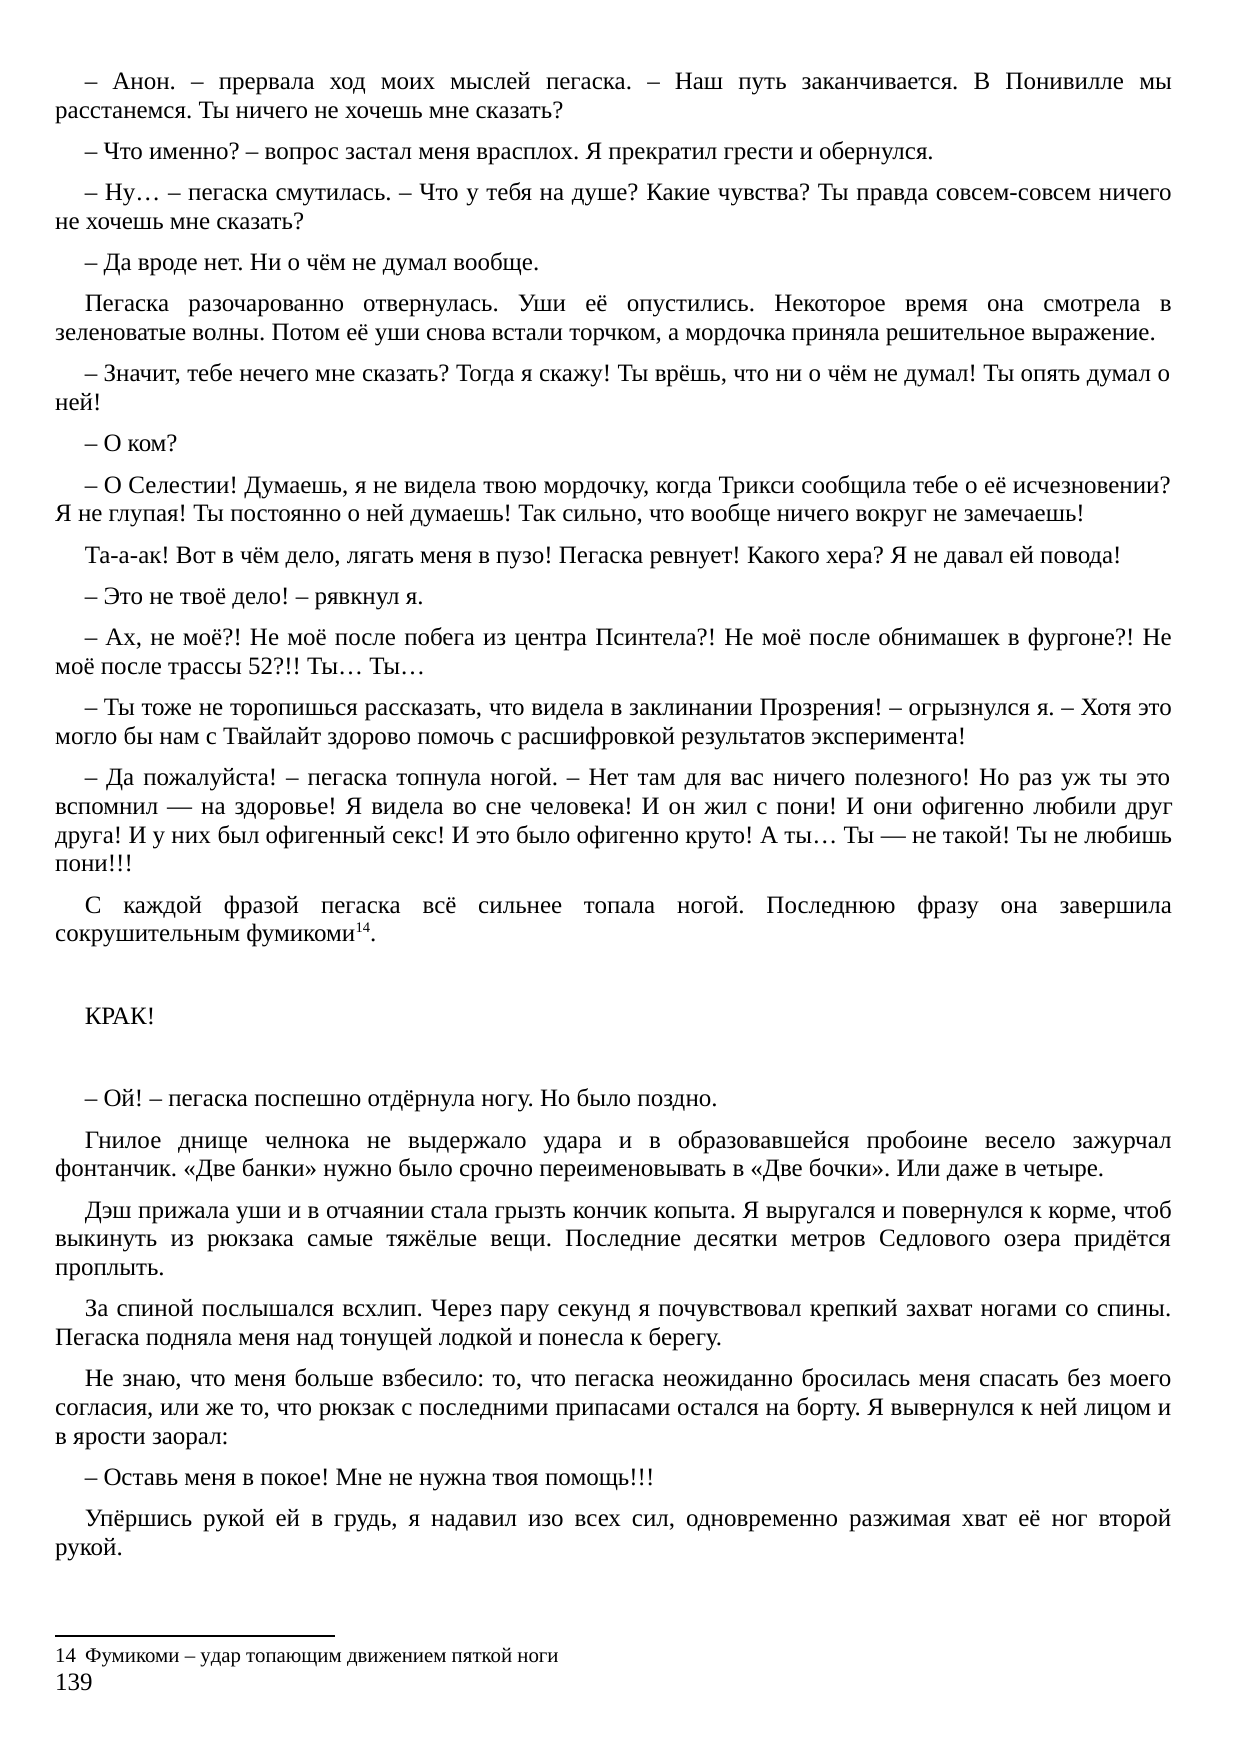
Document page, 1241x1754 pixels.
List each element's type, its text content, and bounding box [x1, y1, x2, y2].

text Пегаска разочарованно отвернулась. Уши её опустились. Некоторое время она смотрела в зеленоватые волны. Потом её уши снова встали торчком, а мордочка приняла решительное выражение. [55, 288, 1173, 346]
text Та-а-ак! Вот в чём дело, лягать меня в пузо! Пегаска ревнует! Какого хера? Я не давал ей повода! [55, 540, 1173, 568]
text – Ах, не моё?! Не моё после побега из центра Псинтела?! Не моё после обнимашек в фургоне?! Не моё после трассы 52?!! Ты… Ты… [55, 622, 1173, 680]
text – Да вроде нет. Ни о чём не думал вообще. [55, 247, 1173, 276]
text – Это не твоё дело! – рявкнул я. [55, 581, 1173, 610]
text – Да пожалуйста! – пегаска топнула ногой. – Нет там для вас ничего полезного! Но раз уж ты это вспомнил — на здоровье! Я видела во сне человека! И он жил с пони! И они офигенно любили друг друга! И у них был офигенный секс! И это было офигенно круто! А ты… Ты — не такой! Ты не любишь пони!!! [55, 762, 1173, 877]
text – О ком? [55, 428, 1173, 457]
text КРАК! [55, 1001, 1173, 1030]
text – Ты тоже не торопишься рассказать, что видела в заклинании Прозрения! – огрызнулся я. – Хотя это могло бы нам с Твайлайт здорово помочь с расшифровкой результатов эксперимента! [55, 692, 1173, 750]
text – О Селестии! Думаешь, я не видела твою мордочку, когда Трикси сообщила тебе о её исчезновении? Я не глупая! Ты постоянно о ней думаешь! Так сильно, что вообще ничего вокруг не замечаешь! [55, 470, 1173, 527]
text – Оставь меня в покое! Мне не нужна твоя помощь!!! [55, 1462, 1173, 1491]
text Упёршись рукой ей в грудь, я надавил изо всех сил, одновременно разжимая хват её ног второй рукой. [55, 1503, 1173, 1561]
text Фумикоми – удар топающим движением пяткой ноги [55, 1642, 1173, 1667]
text – Ой! – пегаска поспешно отдёрнула ногу. Но было поздно. [55, 1083, 1173, 1112]
text За спиной послышался всхлип. Через пару секунд я почувствовал крепкий захват ногами со спины. Пегаска подняла меня над тонущей лодкой и понесла к берегу. [55, 1293, 1173, 1351]
text – Что именно? – вопрос застал меня врасплох. Я прекратил грести и обернулся. [55, 136, 1173, 165]
text – Значит, тебе нечего мне сказать? Тогда я скажу! Ты врёшь, что ни о чём не думал! Ты опять думал о ней! [55, 358, 1173, 416]
text – Анон. – прервала ход моих мыслей пегаска. – Наш путь заканчивается. В Понивилле мы расстанемся. Ты ничего не хочешь мне сказать? [55, 66, 1173, 123]
text Дэш прижала уши и в отчаянии стала грызть кончик копыта. Я выругался и повернулся к корме, чтоб выкинуть из рюкзака самые тяжёлые вещи. Последние десятки метров Седлового озера придётся проплыть. [55, 1195, 1173, 1281]
text – Ну… – пегаска смутилась. – Что у тебя на душе? Какие чувства? Ты правда совсем-совсем ничего не хочешь мне сказать? [55, 177, 1173, 235]
text Гнилое днище челнока не выдержало удара и в образовавшейся пробоине весело зажурчал фонтанчик. «Две банки» нужно было срочно переименовывать в «Две бочки». Или даже в четыре. [55, 1125, 1173, 1182]
text С каждой фразой пегаска всё сильнее топала ногой. Последнюю фразу она завершила сокрушительным фумикоми. [55, 890, 1173, 947]
text Не знаю, что меня больше взбесило: то, что пегаска неожиданно бросилась меня спасать без моего согласия, или же то, что рюкзак с последними припасами остался на борту. Я вывернулся к ней лицом и в ярости заорал: [55, 1363, 1173, 1450]
